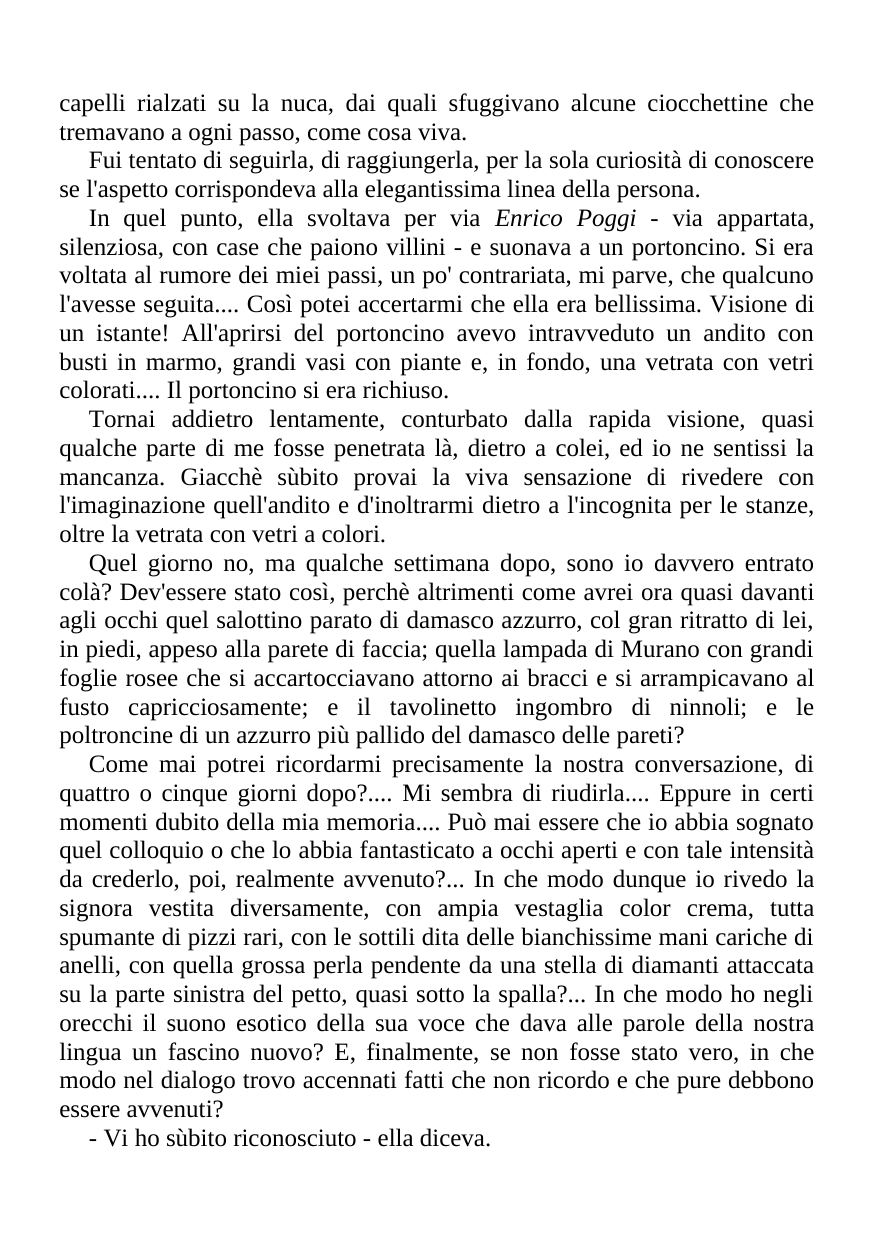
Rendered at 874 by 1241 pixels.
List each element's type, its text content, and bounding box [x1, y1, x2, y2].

text Tornai addietro lentamente, conturbato dalla rapida visione, quasi qualche parte di me fosse penetrata là, dietro a colei, ed io ne sentissi la mancanza. Giacchè sùbito provai la viva sensazione di rivedere con l'imaginazione quell'andito e d'inoltrarmi dietro a l'incognita per le stanze, oltre la vetrata con vetri a colori. [59, 404, 815, 548]
text In quel punto, ella svoltava per via Enrico Poggi - via appartata, silenziosa, con case che paiono villini - e suonava a un portoncino. Si era voltata al rumore dei miei passi, un po' contrariata, mi parve, che qualcuno l'avesse seguita.... Così potei accertarmi che ella era bellissima. Visione di un istante! All'aprirsi del portoncino avevo intravveduto un andito con busti in marmo, grandi vasi con piante e, in fondo, una vetrata con vetri colorati.... Il portoncino si era richiuso. [59, 203, 815, 404]
text Fui tentato di seguirla, di raggiungerla, per la sola curiosità di conoscere se l'aspetto corrispondeva alla elegantissima linea della persona. [59, 145, 815, 203]
text - Vi ho sùbito riconosciuto - ella diceva. [59, 1123, 815, 1152]
text capelli rialzati su la nuca, dai quali sfuggivano alcune ciocchettine che tremavano a ogni passo, come cosa viva. [59, 88, 815, 145]
text Quel giorno no, ma qualche settimana dopo, sono io davvero entrato colà? Dev'essere stato così, perchè altrimenti come avrei ora quasi davanti agli occhi quel salottino parato di damasco azzurro, col gran ritratto di lei, in piedi, appeso alla parete di faccia; quella lampada di Murano con grandi foglie rosee che si accartocciavano attorno ai bracci e si arrampicavano al fusto capricciosamente; e il tavolinetto ingombro di ninnoli; e le poltroncine di un azzurro più pallido del damasco delle pareti? [59, 548, 815, 749]
text Come mai potrei ricordarmi precisamente la nostra conversazione, di quattro o cinque giorni dopo?.... Mi sembra di riudirla.... Eppure in certi momenti dubito della mia memoria.... Può mai essere che io abbia sognato quel colloquio o che lo abbia fantasticato a occhi aperti e con tale intensità da crederlo, poi, realmente avvenuto?... In che modo dunque io rivedo la signora vestita diversamente, con ampia vestaglia color crema, tutta spumante di pizzi rari, con le sottili dita delle bianchissime mani cariche di anelli, con quella grossa perla pendente da una stella di diamanti attaccata su la parte sinistra del petto, quasi sotto la spalla?... In che modo ho negli orecchi il suono esotico della sua voce che dava alle parole della nostra lingua un fascino nuovo? E, finalmente, se non fosse stato vero, in che modo nel dialogo trovo accennati fatti che non ricordo e che pure debbono essere avvenuti? [59, 749, 815, 1123]
